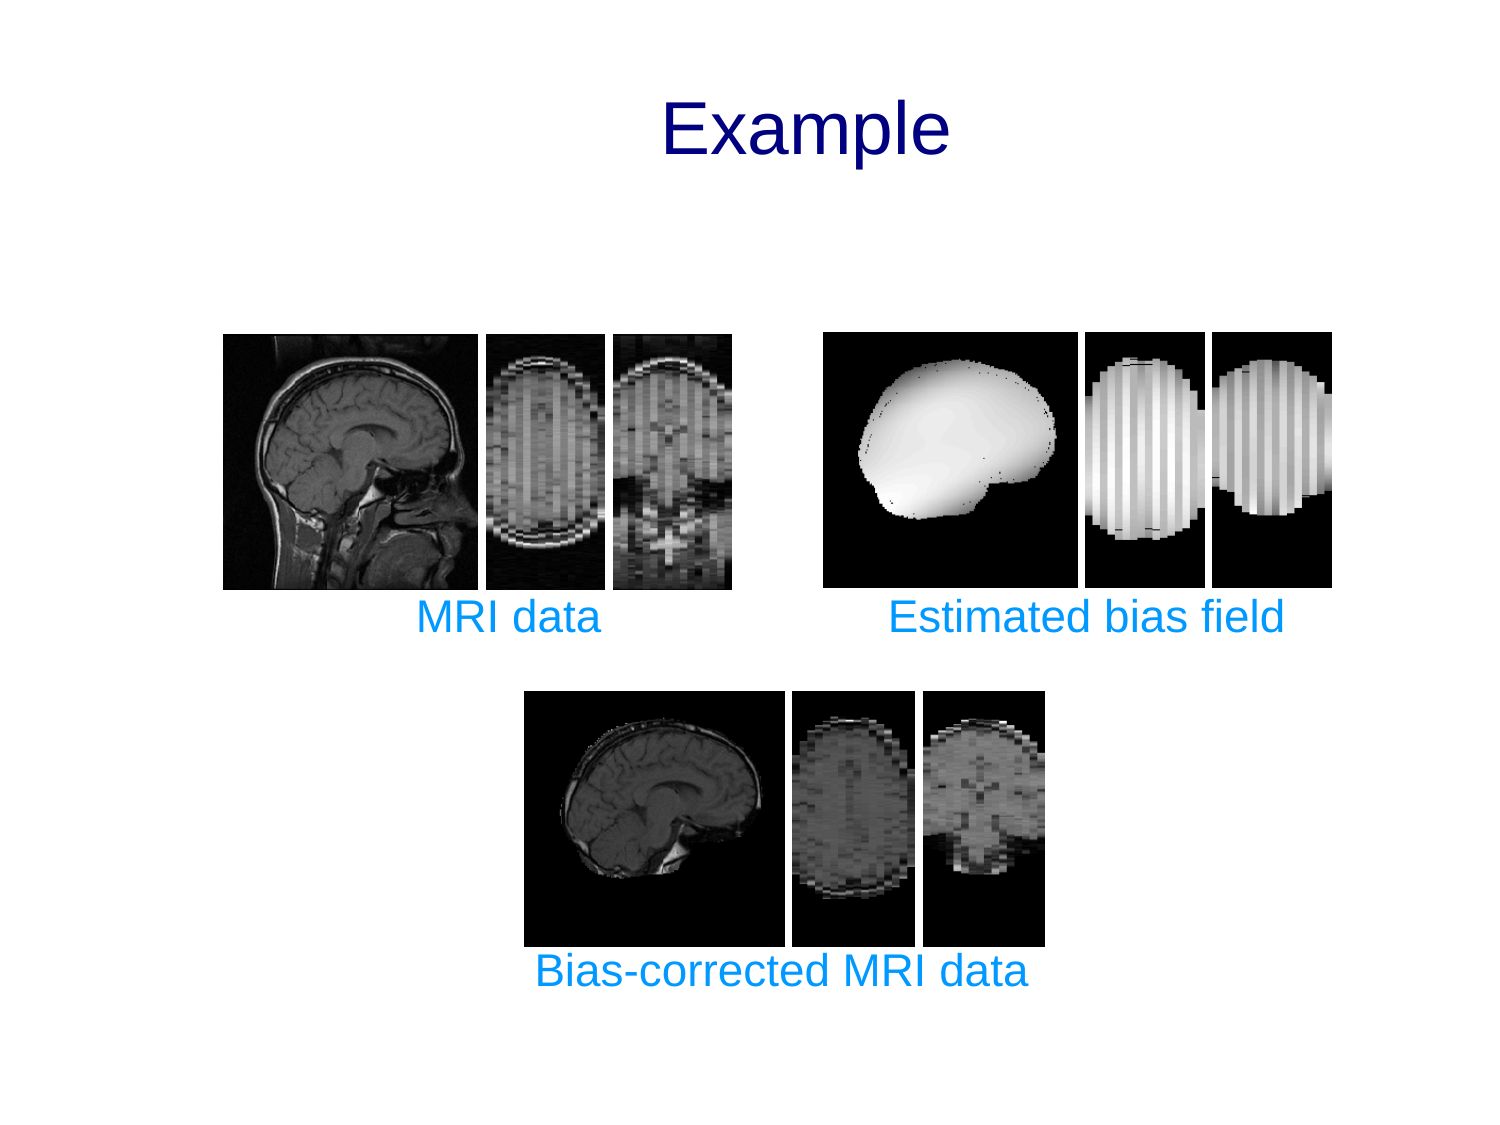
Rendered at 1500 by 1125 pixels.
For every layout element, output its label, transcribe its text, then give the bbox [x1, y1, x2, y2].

text_box Bias-corrected MRI data [534, 945, 1042, 997]
picture [486, 334, 605, 590]
picture [1212, 332, 1332, 588]
text_box Estimated bias field [887, 591, 1299, 643]
picture [613, 334, 732, 590]
picture [923, 691, 1045, 947]
picture [823, 332, 1078, 588]
picture [223, 334, 478, 590]
picture [792, 691, 915, 945]
title Example [149, 65, 1463, 179]
text_box MRI data [415, 591, 602, 643]
picture [524, 691, 785, 947]
picture [1085, 332, 1205, 588]
